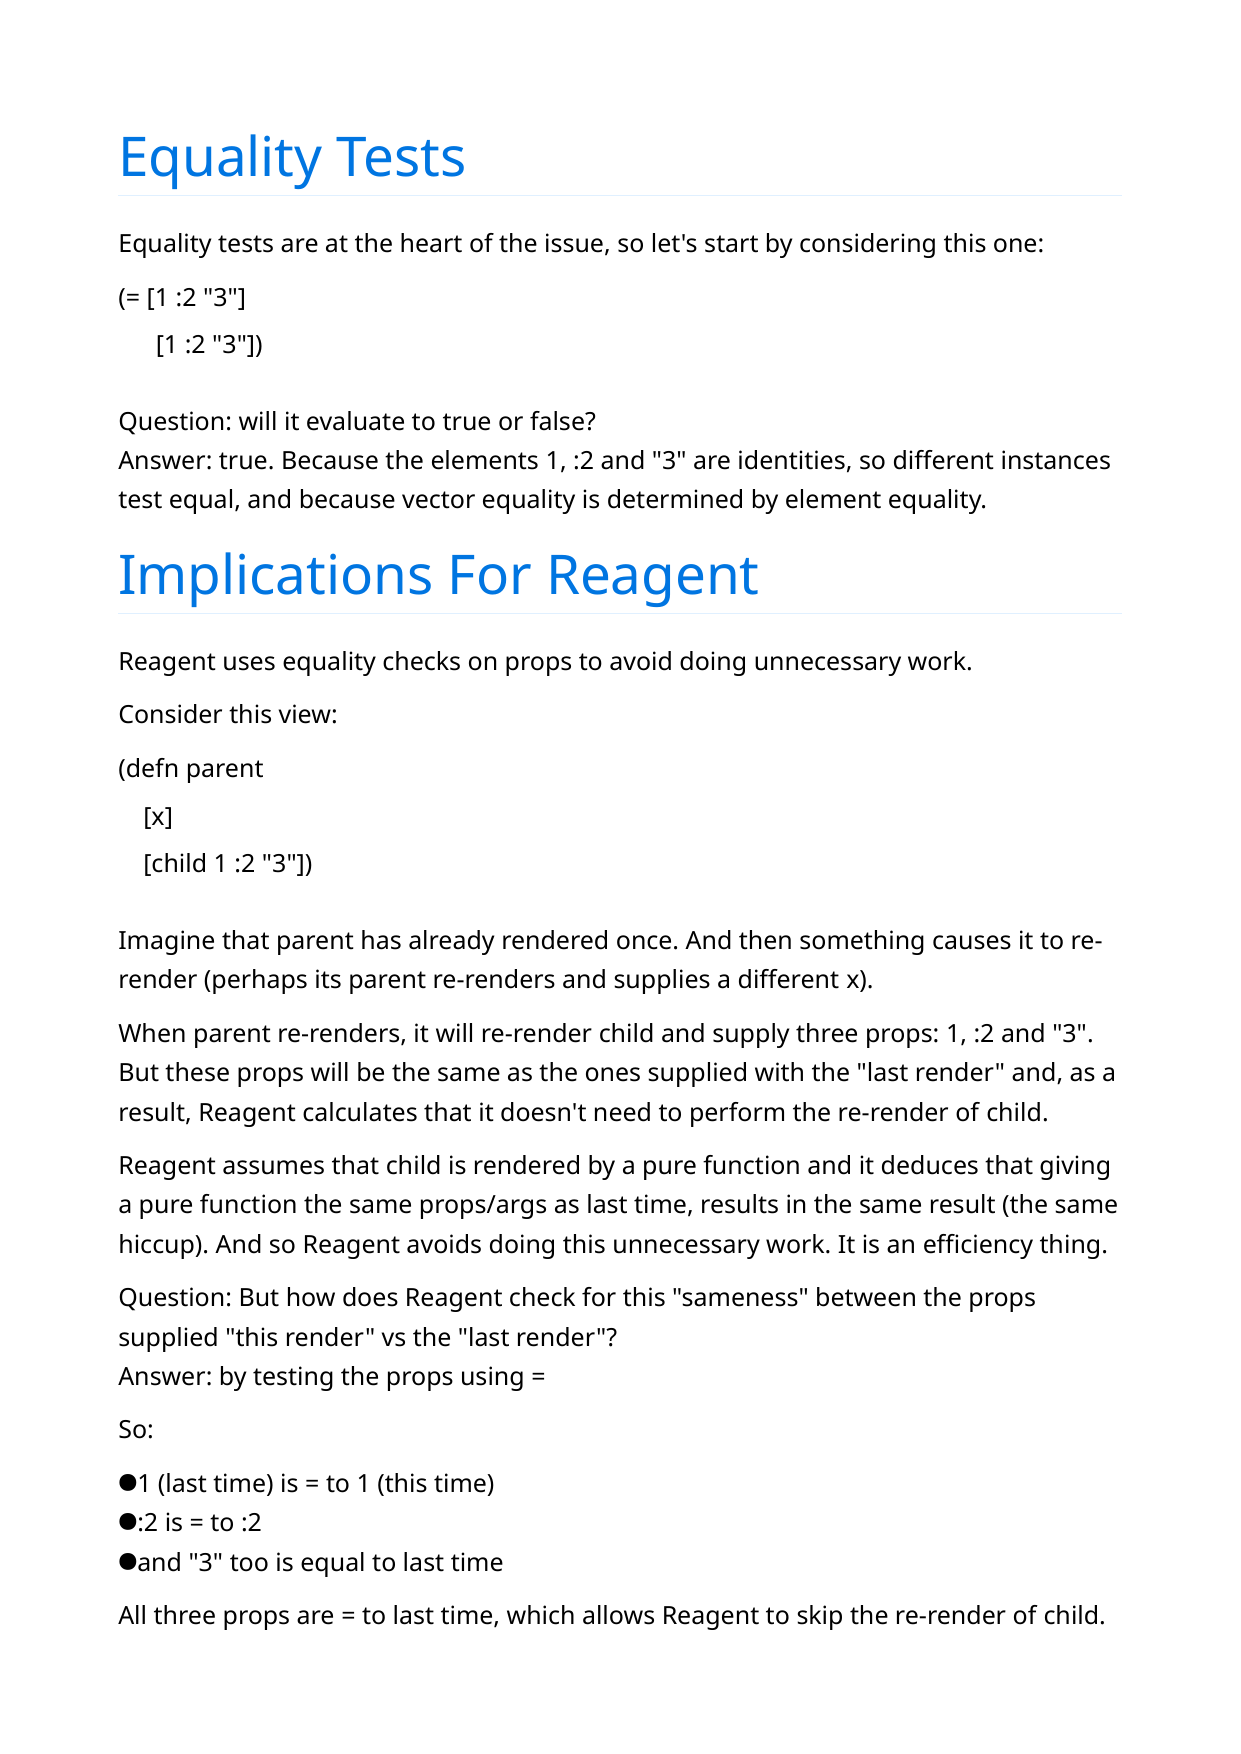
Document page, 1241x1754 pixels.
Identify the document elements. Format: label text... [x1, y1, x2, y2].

subtitle Equality Tests [118, 118, 1122, 195]
text [1 :2 "3"]) [118, 327, 1122, 361]
text (defn parent [118, 751, 1122, 785]
text All three props are = to last time, which allows Reagent to skip the re-render of child. [118, 1598, 1122, 1632]
subtitle Implications For Reagent [118, 536, 1122, 613]
text Question: But how does Reagent check for this "sameness" between the props supplied "this render" vs the "last render"? Answer: by testing the props using = [118, 1280, 1122, 1392]
text Equality tests are at the heart of the issue, so let's start by considering this one: [118, 225, 1122, 259]
list :2 is = to :2 [118, 1505, 1122, 1539]
text Consider this view: [118, 697, 1122, 731]
list and "3" too is equal to last time [118, 1544, 1122, 1578]
text Reagent assumes that child is rendered by a pure function and it deduces that giving a pure function the same props/args as last time, results in the same result (the same hiccup). And so Reagent avoids doing this unnecessary work. It is an efficiency thing. [118, 1148, 1122, 1260]
text (= [1 :2 "3"] [118, 279, 1122, 313]
text Imagine that parent has already rendered once. And then something causes it to re-render (perhaps its parent re-renders and supplies a different x). [118, 923, 1122, 996]
text Question: will it evaluate to true or false? Answer: true. Because the elements 1, :2 and "3" are identities, so different instances test equal, and because vector equality is determined by element equality. [118, 404, 1122, 516]
text So: [118, 1412, 1122, 1446]
text When parent re-renders, it will re-render child and supply three props: 1, :2 and "3". But these props will be the same as the ones supplied with the "last render" and, as a result, Reagent calculates that it doesn't need to perform the re-render of child. [118, 1016, 1122, 1128]
text [child 1 :2 "3"]) [118, 846, 1122, 880]
text [x] [118, 798, 1122, 832]
list 1 (last time) is = to 1 (this time) [118, 1466, 1122, 1500]
text Reagent uses equality checks on props to avoid doing unnecessary work. [118, 643, 1122, 677]
